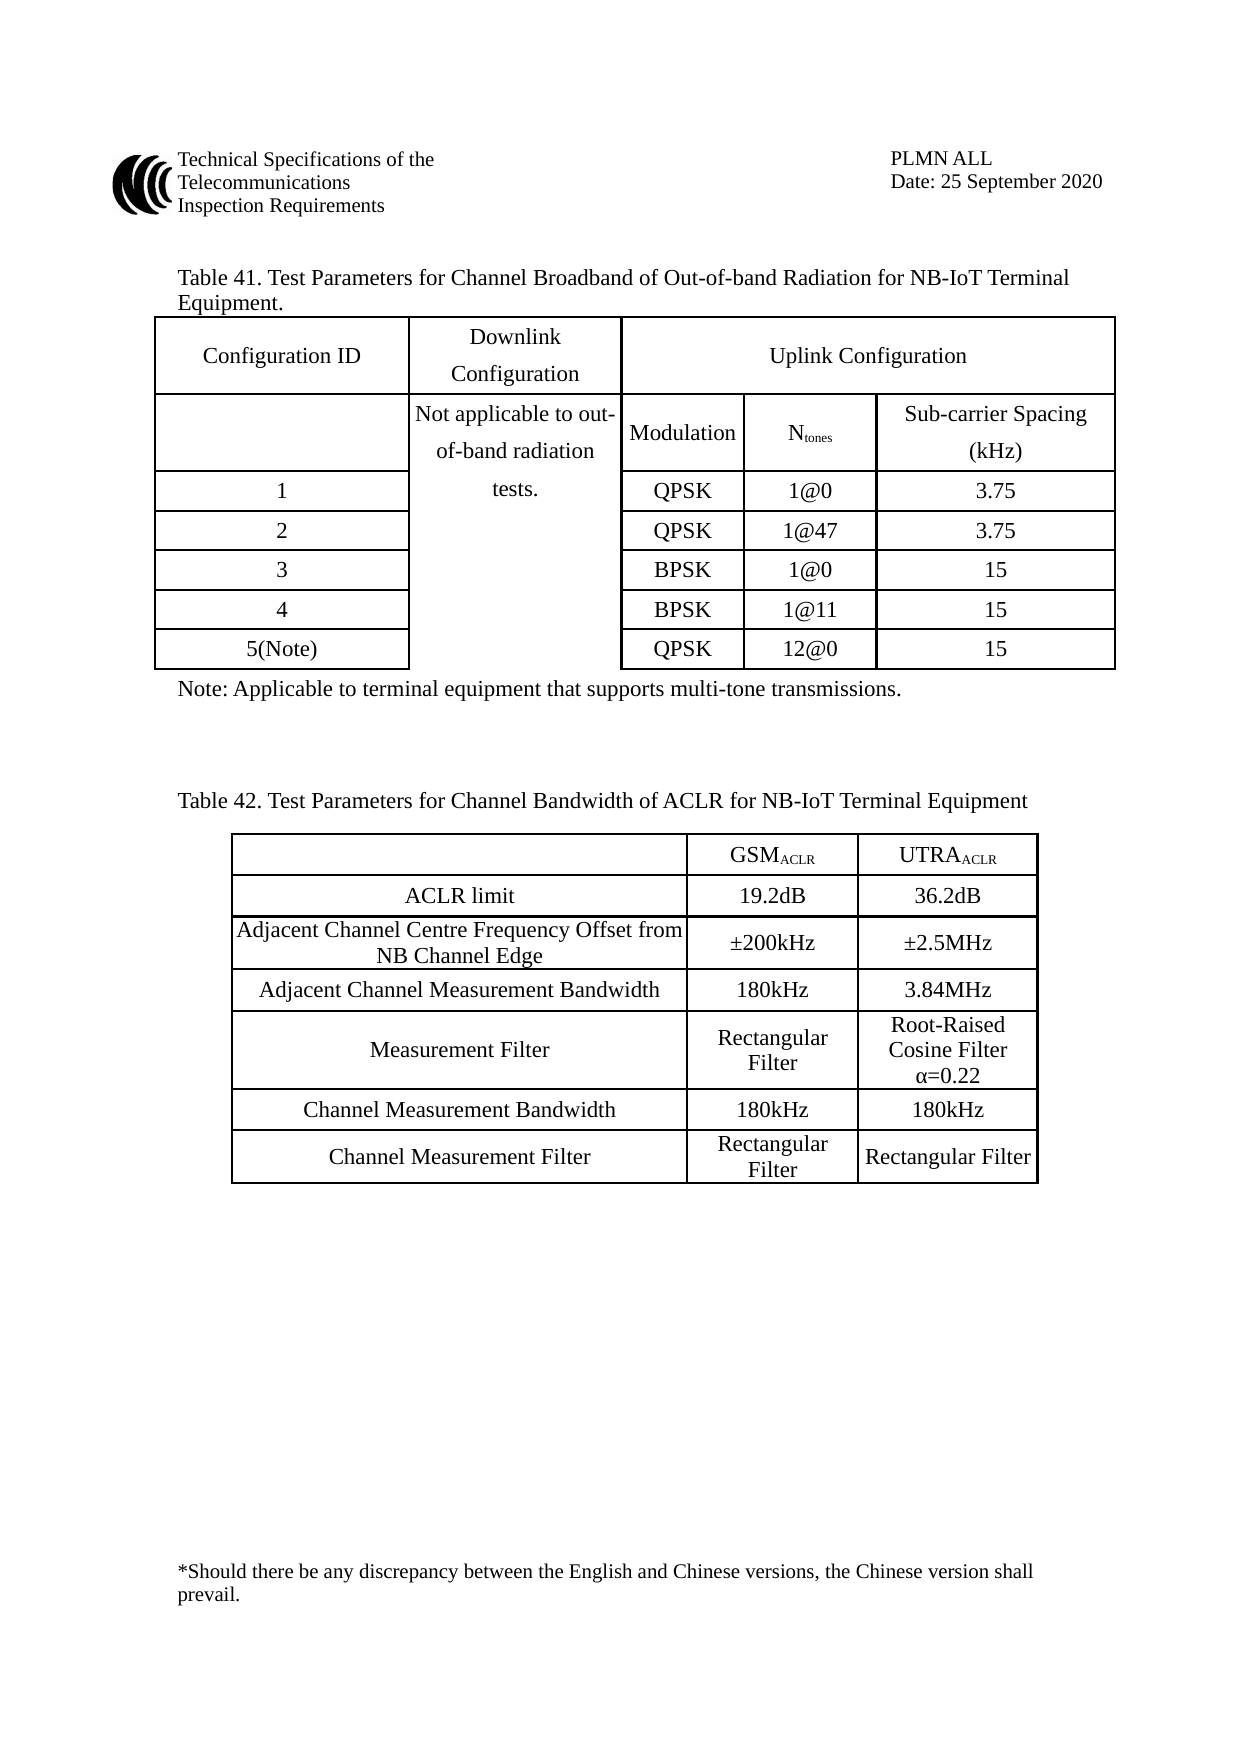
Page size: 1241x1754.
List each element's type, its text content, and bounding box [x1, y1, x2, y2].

table_cell 1@47 [745, 512, 875, 549]
table_cell 1@0 [745, 472, 875, 509]
table_cell [156, 395, 408, 470]
table_cell 180kHz [688, 970, 857, 1010]
table_cell Channel Measurement Bandwidth [233, 1090, 686, 1129]
table_cell 1@0 [745, 551, 875, 589]
text Table 41. Test Parameters for Channel Broadband of Out-of-band Radiation for NB-IoT Terminal Equipment. [177, 265, 1092, 316]
table_cell QPSK [623, 512, 743, 549]
table_cell 3 [156, 551, 408, 589]
table_header Downlink Configuration [410, 318, 620, 393]
table_cell ±200kHz [688, 918, 857, 968]
table_cell 180kHz [688, 1090, 857, 1129]
table_cell 15 [878, 591, 1114, 628]
table_cell Root-Raised Cosine Filter α=0.22 [859, 1012, 1036, 1088]
table_cell 12@0 [745, 630, 875, 668]
table_cell 19.2dB [688, 876, 857, 915]
table_cell 3.75 [878, 512, 1114, 549]
text Table 42. Test Parameters for Channel Bandwidth of ACLR for NB-IoT Terminal Equipment [177, 782, 1092, 820]
table_cell 1@11 [745, 591, 875, 628]
table_cell Measurement Filter [233, 1012, 686, 1088]
table_cell Rectangular Filter [688, 1131, 857, 1182]
table_cell BPSK [623, 591, 743, 628]
table_cell 3.84MHz [859, 970, 1036, 1010]
table_cell Ntones [745, 395, 875, 470]
table_cell BPSK [623, 551, 743, 589]
table_cell Modulation [623, 395, 743, 470]
table_cell 180kHz [859, 1090, 1036, 1129]
table_header GSMACLR [688, 835, 857, 874]
table_cell 36.2dB [859, 876, 1036, 915]
table_header Configuration ID [156, 318, 408, 393]
table_cell Channel Measurement Filter [233, 1131, 686, 1182]
table_header [233, 835, 686, 874]
table_cell ±2.5MHz [859, 918, 1036, 968]
table_cell Rectangular Filter [688, 1012, 857, 1088]
table_cell 3.75 [878, 472, 1114, 509]
table_cell Rectangular Filter [859, 1131, 1036, 1182]
table_cell 5(Note) [156, 630, 408, 668]
table_cell 1 [156, 472, 408, 509]
table_cell QPSK [623, 472, 743, 509]
table_cell Adjacent Channel Measurement Bandwidth [233, 970, 686, 1010]
table_cell 15 [878, 551, 1114, 589]
table_cell ACLR limit [233, 876, 686, 915]
table_cell Adjacent Channel Centre Frequency Offset from NB Channel Edge [233, 918, 686, 968]
table_cell 2 [156, 512, 408, 549]
table_cell 4 [156, 591, 408, 628]
table_cell Not applicable to out-of-band radiation tests. [410, 395, 620, 668]
text Note: Applicable to terminal equipment that supports multi-tone transmissions. [177, 670, 1092, 707]
table_cell Sub-carrier Spacing (kHz) [878, 395, 1114, 470]
table_cell QPSK [623, 630, 743, 668]
table_header UTRAACLR [859, 835, 1036, 874]
table_cell 15 [878, 630, 1114, 668]
table_header Uplink Configuration [623, 318, 1114, 393]
